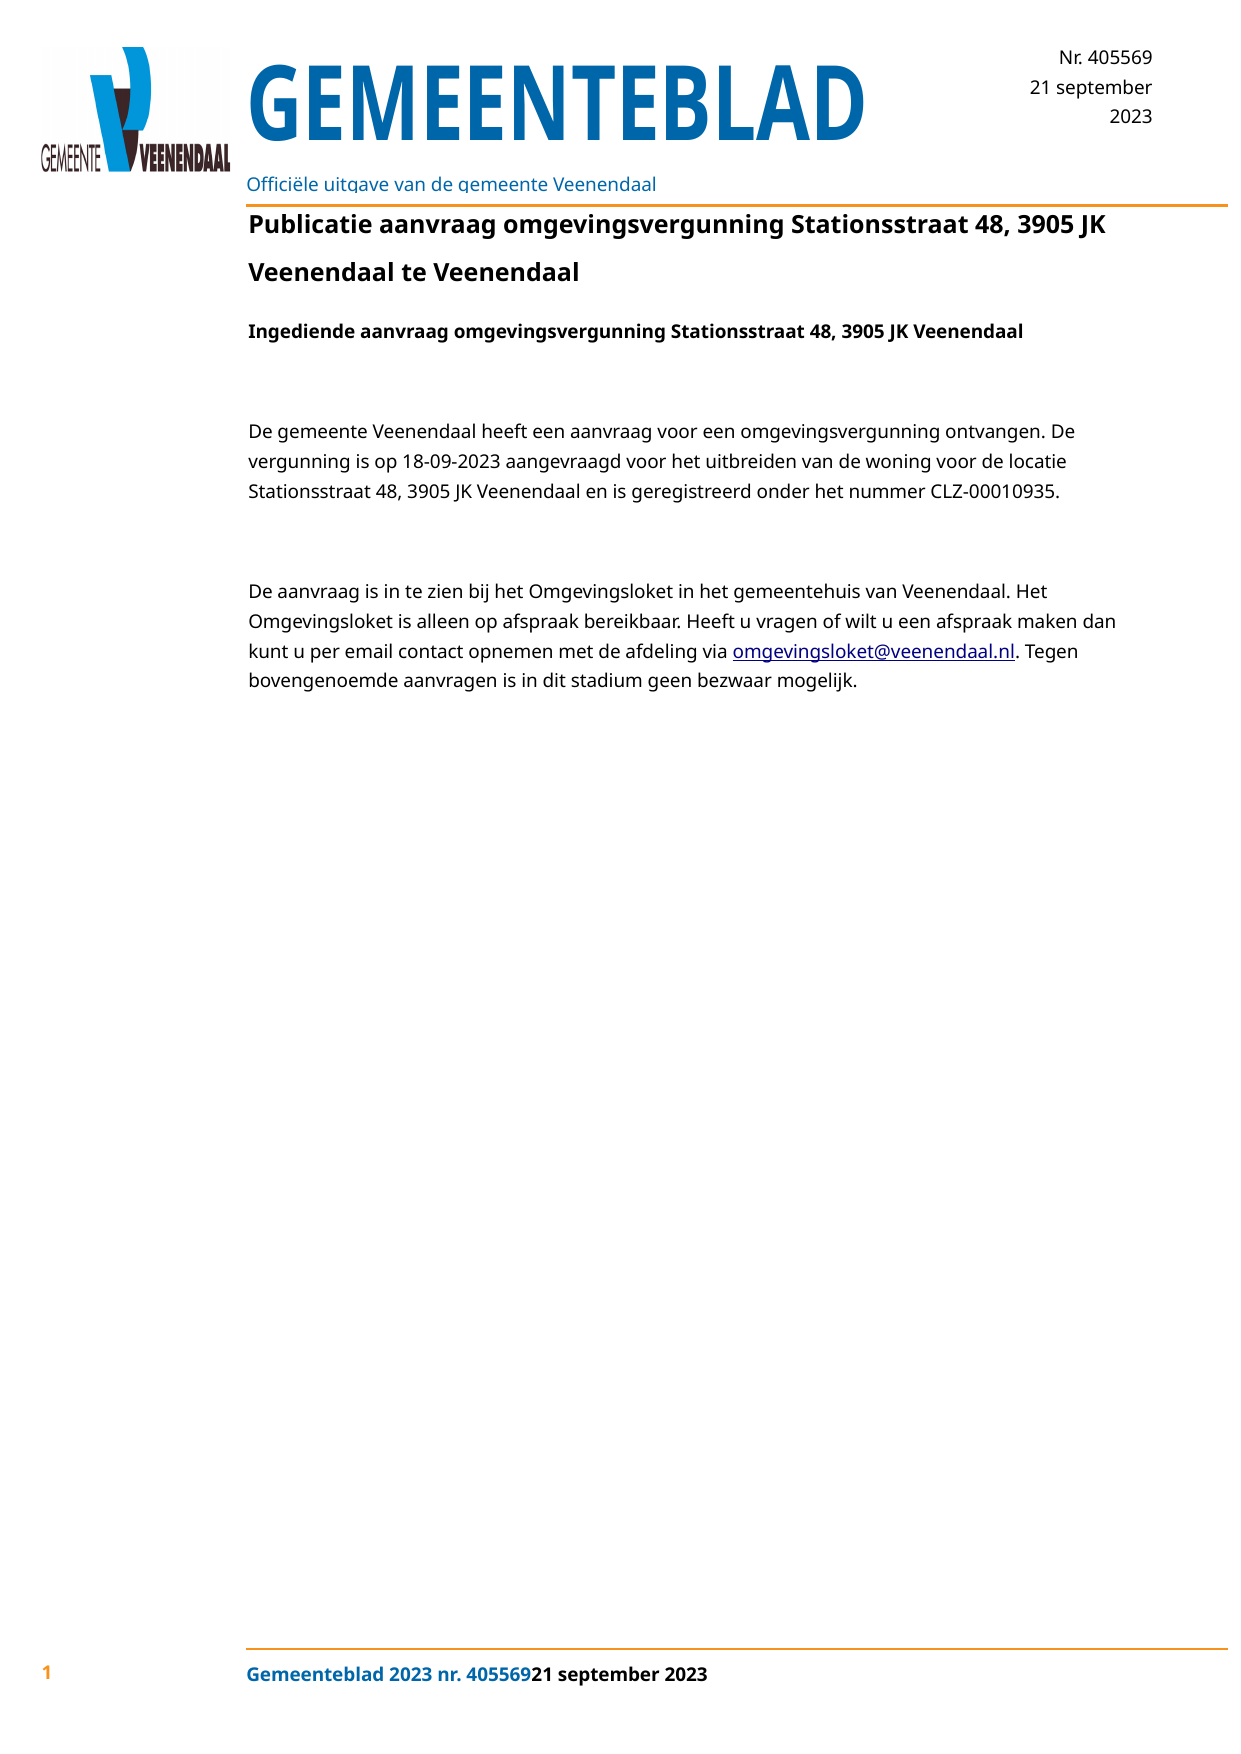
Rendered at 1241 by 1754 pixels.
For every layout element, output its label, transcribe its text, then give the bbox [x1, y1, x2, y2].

text De aanvraag is in te zien bij het Omgevingsloket in het gemeentehuis van Veenendaal. Het Omgevingsloket is alleen op afspraak bereikbaar. Heeft u vragen of wilt u een afspraak maken dan kunt u per email contact opnemen met de afdeling via omgevingsloket@veenendaal.nl. Tegen bovengenoemde aanvragen is in dit stadium geen bezwaar mogelijk. [248, 579, 1152, 693]
text Ingediende aanvraag omgevingsvergunning Stationsstraat 48, 3905 JK Veenendaal [248, 318, 1152, 344]
picture [123, 47, 231, 172]
text Publicatie aanvraag omgevingsvergunning Stationsstraat 48, 3905 JK Veenendaal te Veenendaal [248, 207, 1152, 288]
picture [41, 47, 130, 172]
text De gemeente Veenendaal heeft een aanvraag voor een omgevingsvergunning ontvangen. De vergunning is op 18-09-2023 aangevraagd voor het uitbreiden van de woning voor de locatie Stationsstraat 48, 3905 JK Veenendaal en is geregistreerd onder het nummer CLZ-00010935. [248, 419, 1152, 504]
